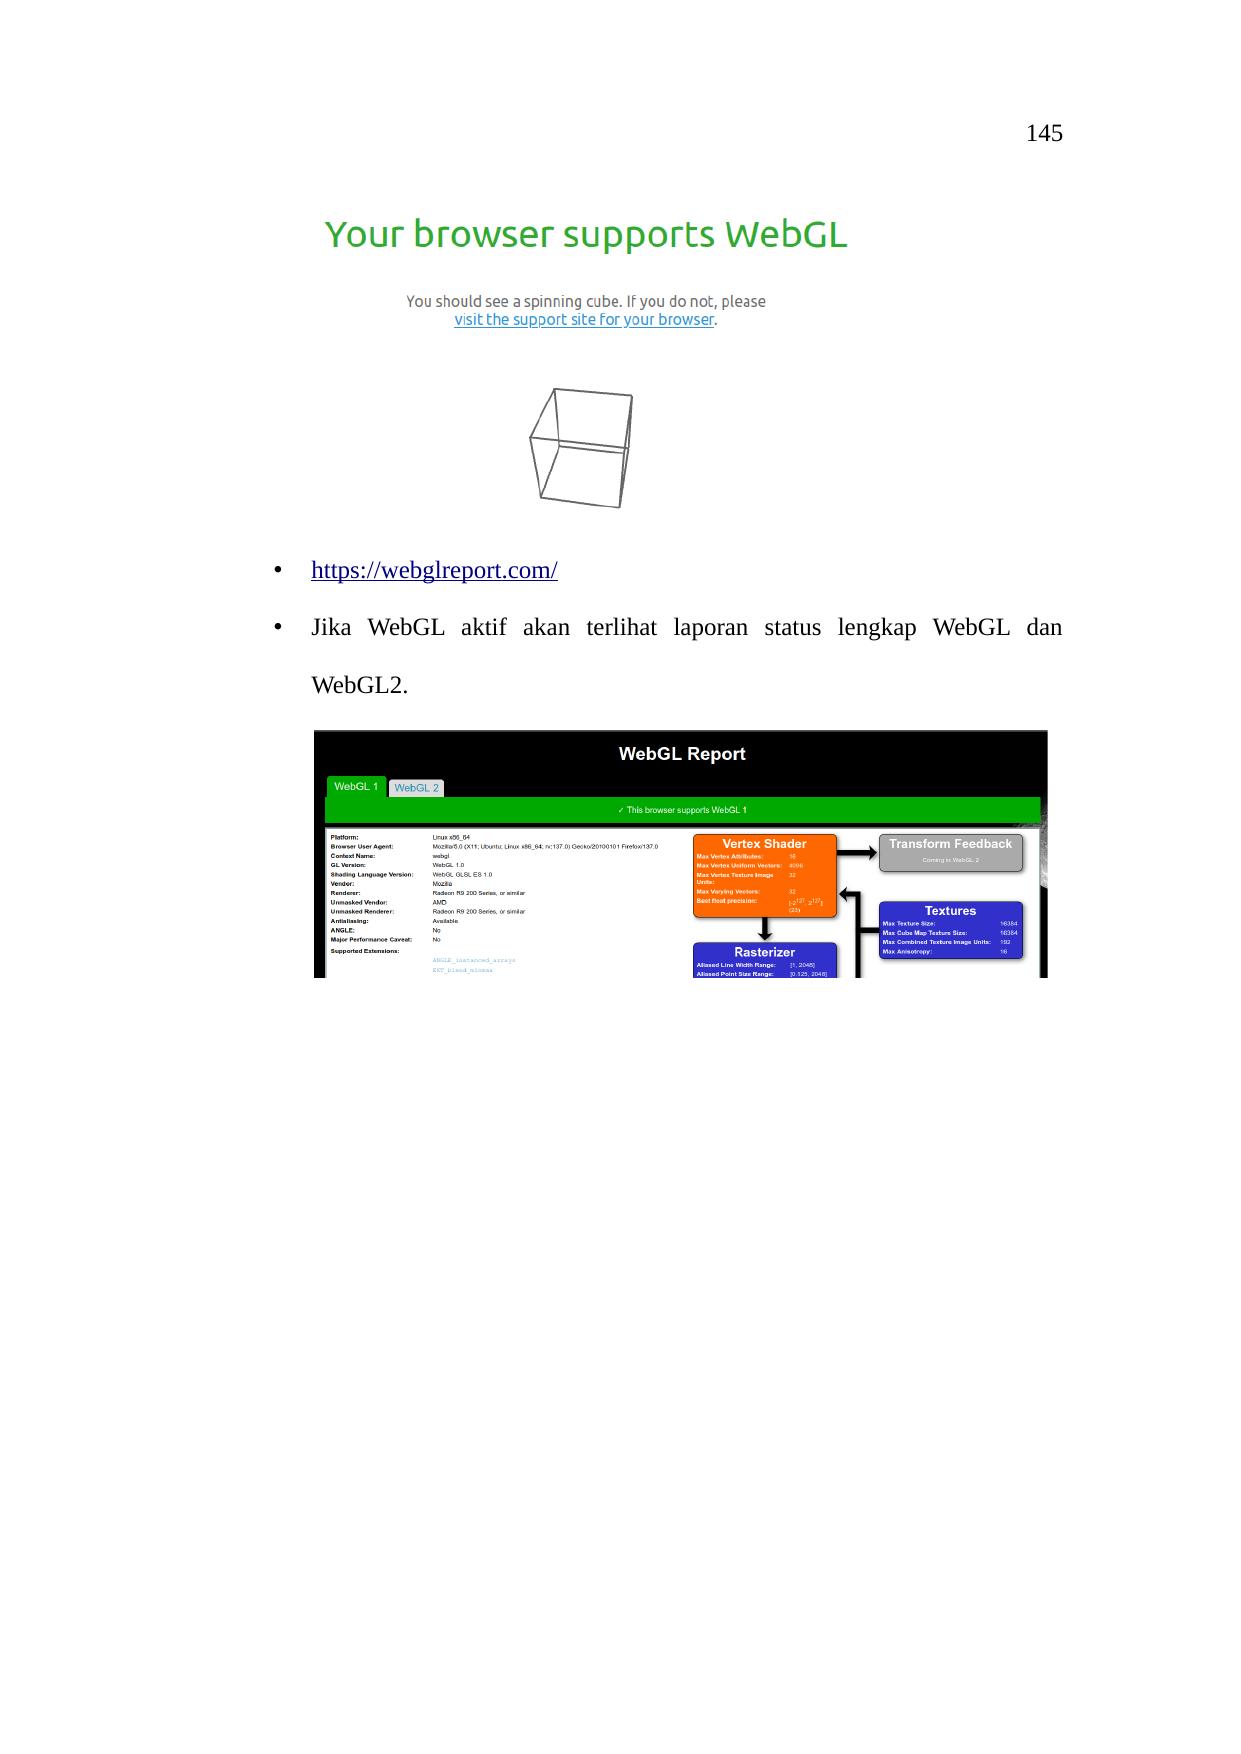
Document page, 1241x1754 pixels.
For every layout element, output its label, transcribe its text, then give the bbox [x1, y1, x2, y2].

picture [314, 730, 1048, 978]
picture [314, 208, 859, 524]
list https://webglreport.com/ [274, 555, 1063, 584]
list Jika WebGL aktif akan terlihat laporan status lengkap WebGL dan WebGL2. [274, 612, 1063, 699]
